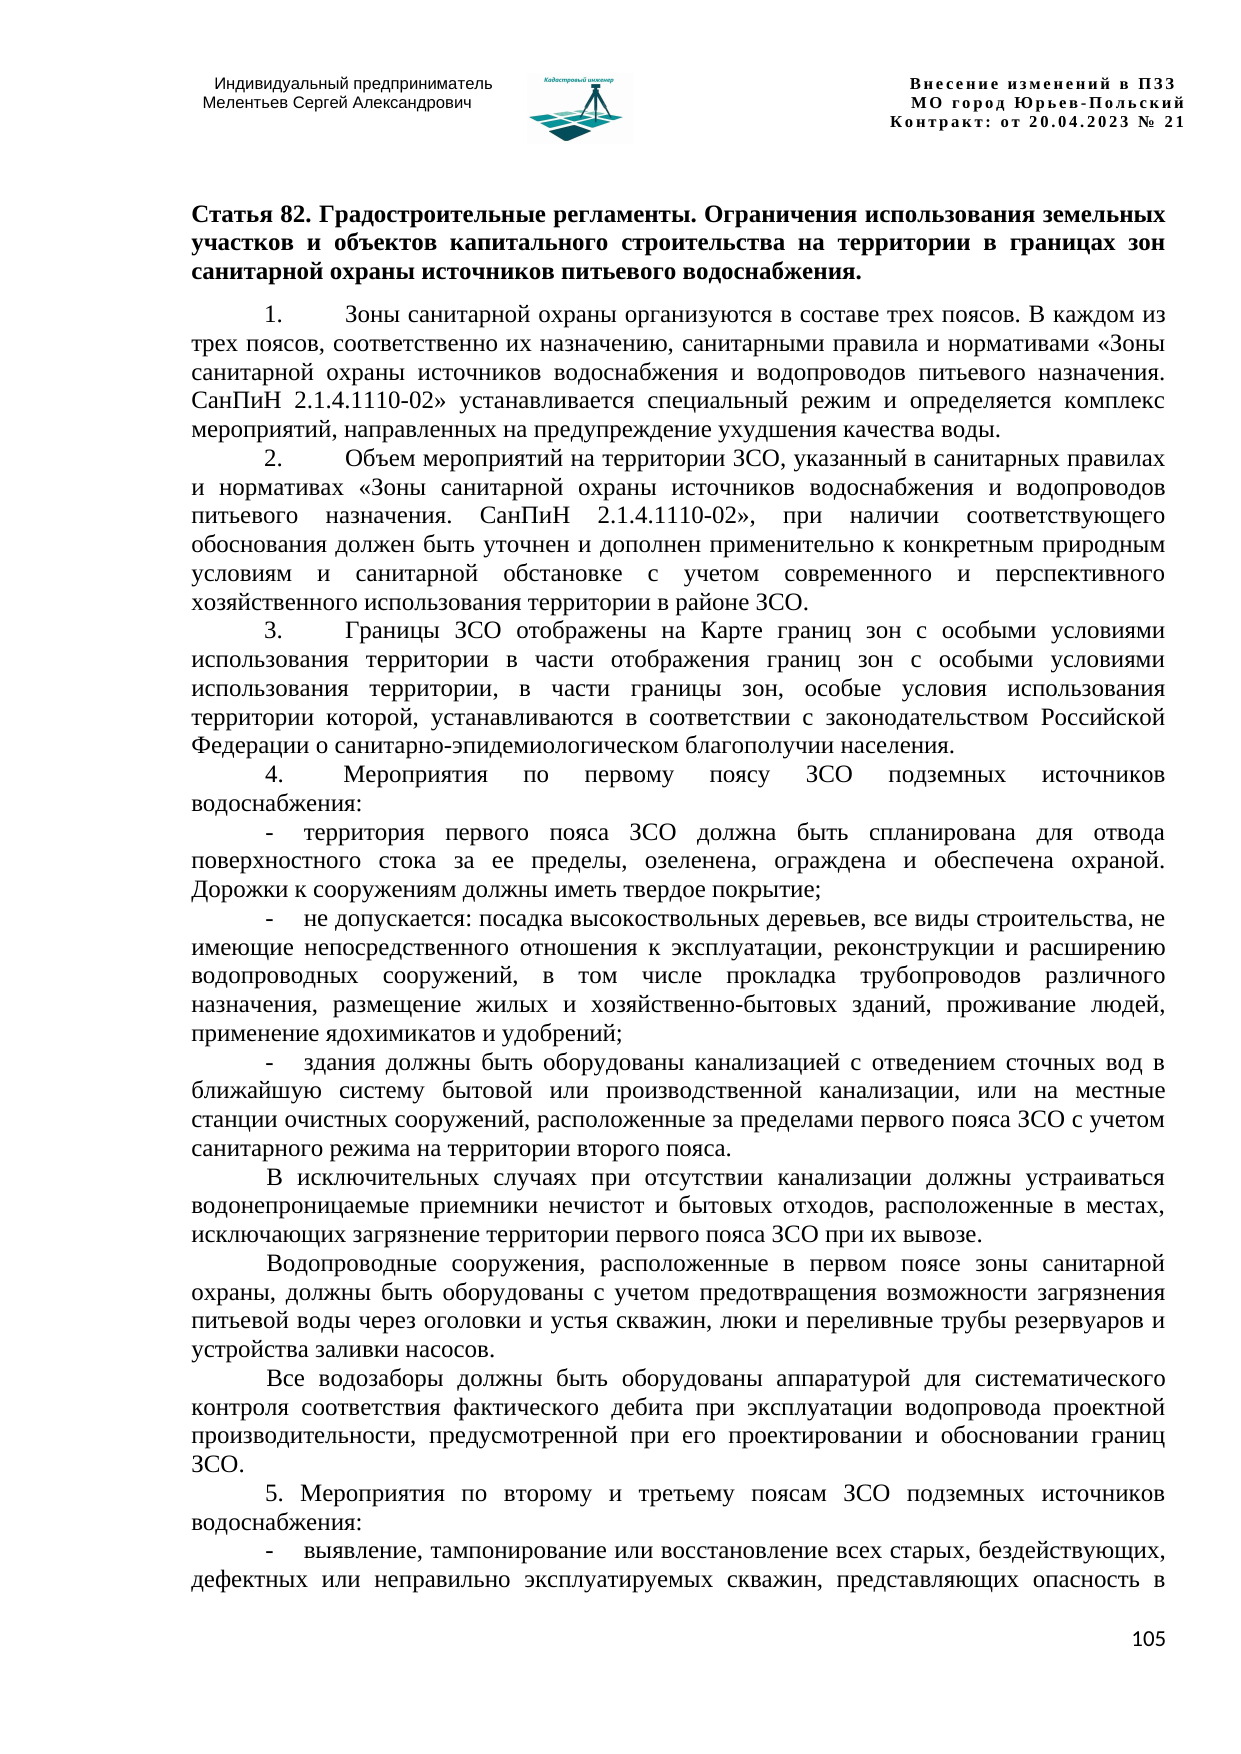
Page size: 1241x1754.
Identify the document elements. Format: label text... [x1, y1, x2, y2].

picture [527, 73, 634, 144]
list здания должны быть оборудованы канализацией с отведением сточных вод в ближайшую систему бытовой или производственной канализации, или на местные станции очистных сооружений, расположенные за пределами первого пояса ЗСО с учетом санитарного режима на территории второго пояса. [191, 1047, 1166, 1162]
list Границы ЗСО отображены на Карте границ зон с особыми условиями использования территории в части отображения границ зон с особыми условиями использования территории, в части границы зон, особые условия использования территории которой, устанавливаются в соответствии с законодательством Российской Федерации о санитарно-эпидемиологическом благополучии населения. [191, 616, 1166, 759]
text Все водозаборы должны быть оборудованы аппаратурой для систематического контроля соответствия фактического дебита при эксплуатации водопровода проектной производительности, предусмотренной при его проектировании и обосновании границ ЗСО. [191, 1363, 1166, 1478]
list Зоны санитарной охраны организуются в составе трех поясов. В каждом из трех поясов, соответственно их назначению, санитарными правила и нормативами «Зоны санитарной охраны источников водоснабжения и водопроводов питьевого назначения. СанПиН 2.1.4.1110-02» устанавливается специальный режим и определяется комплекс мероприятий, направленных на предупреждение ухудшения качества воды. [191, 299, 1166, 443]
text Статья 82. Градостроительные регламенты. Ограничения использования земельных участков и объектов капитального строительства на территории в границах зон санитарной охраны источников питьевого водоснабжения. [191, 199, 1166, 285]
list Объем мероприятий на территории ЗСО, указанный в санитарных правилах и нормативах «Зоны санитарной охраны источников водоснабжения и водопроводов питьевого назначения. СанПиН 2.1.4.1110-02», при наличии соответствующего обоснования должен быть уточнен и дополнен применительно к конкретным природным условиям и санитарной обстановке с учетом современного и перспективного хозяйственного использования территории в районе ЗСО. [191, 443, 1166, 616]
list Мероприятия по первому поясу ЗСО подземных источников водоснабжения: [191, 759, 1166, 817]
list не допускается: посадка высокоствольных деревьев, все виды строительства, не имеющие непосредственного отношения к эксплуатации, реконструкции и расширению водопроводных сооружений, в том числе прокладка трубопроводов различного назначения, размещение жилых и хозяйственно-бытовых зданий, проживание людей, применение ядохимикатов и удобрений; [191, 903, 1166, 1047]
text Водопроводные сооружения, расположенные в первом поясе зоны санитарной охраны, должны быть оборудованы с учетом предотвращения возможности загрязнения питьевой воды через оголовки и устья скважин, люки и переливные трубы резервуаров и устройства заливки насосов. [191, 1248, 1166, 1363]
list территория первого пояса ЗСО должна быть спланирована для отвода поверхностного стока за ее пределы, озеленена, ограждена и обеспечена охраной. Дорожки к сооружениям должны иметь твердое покрытие; [191, 817, 1166, 903]
text В исключительных случаях при отсутствии канализации должны устраиваться водонепроницаемые приемники нечистот и бытовых отходов, расположенные в местах, исключающих загрязнение территории первого пояса ЗСО при их вывозе. [191, 1162, 1166, 1248]
text 5. Мероприятия по второму и третьему поясам ЗСО подземных источников водоснабжения: [191, 1478, 1166, 1536]
list выявление, тампонирование или восстановление всех старых, бездействующих, дефектных или неправильно эксплуатируемых скважин, представляющих опасность в [191, 1536, 1166, 1593]
